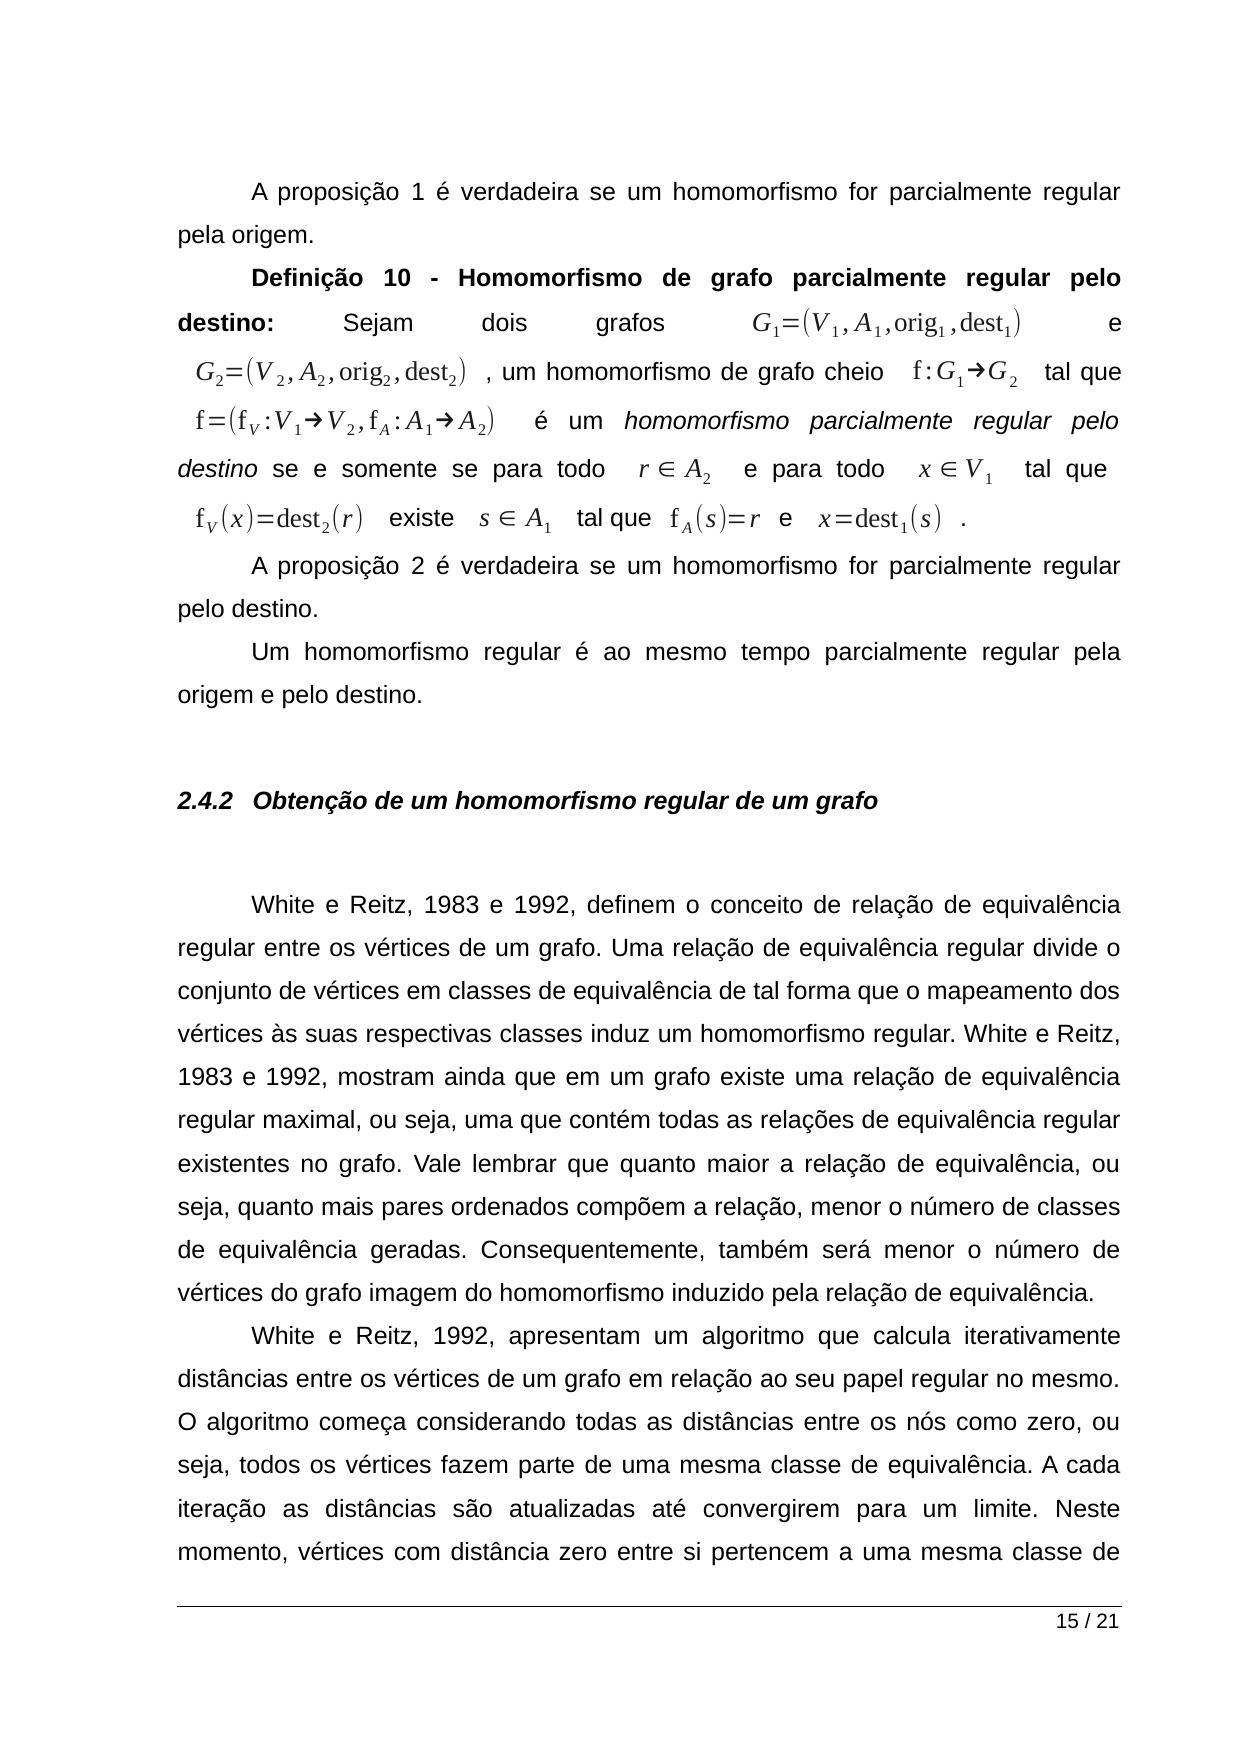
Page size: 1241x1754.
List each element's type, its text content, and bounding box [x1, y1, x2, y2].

subtitle Obtenção de um homomorfismo regular de um grafo [177, 786, 1122, 815]
text Um homomorfismo regular é ao mesmo tempo parcialmente regular pela origem e pelo destino. [177, 637, 1122, 709]
text A proposição 2 é verdadeira se um homomorfismo for parcialmente regular pelo destino. [177, 551, 1122, 623]
text White e Reitz, 1983 e 1992, definem o conceito de relação de equivalência regular entre os vértices de um grafo. Uma relação de equivalência regular divide o conjunto de vértices em classes de equivalência de tal forma que o mapeamento dos vértices às suas respectivas classes induz um homomorfismo regular. White e Reitz, 1983 e 1992, mostram ainda que em um grafo existe uma relação de equivalência regular maximal, ou seja, uma que contém todas as relações de equivalência regular existentes no grafo. Vale lembrar que quanto maior a relação de equivalência, ou seja, quanto mais pares ordenados compõem a relação, menor o número de classes de equivalência geradas. Consequentemente, também será menor o número de vértices do grafo imagem do homomorfismo induzido pela relação de equivalência. [177, 890, 1122, 1307]
text White e Reitz, 1992, apresentam um algoritmo que calcula iterativamente distâncias entre os vértices de um grafo em relação ao seu papel regular no mesmo. O algoritmo começa considerando todas as distâncias entre os nós como zero, ou seja, todos os vértices fazem parte de uma mesma classe de equivalência. A cada iteração as distâncias são atualizadas até convergirem para um limite. Neste momento, vértices com distância zero entre si pertencem a uma mesma classe de [177, 1321, 1122, 1566]
text Definição 10 - Homomorfismo de grafo parcialmente regular pelo destino: Sejam dois grafos e , um homomorfismo de grafo cheio tal que é um homomorfismo parcialmente regular pelo destino se e somente se para todo e para todo tal que existe tal quee . [177, 263, 1122, 537]
text A proposição 1 é verdadeira se um homomorfismo for parcialmente regular pela origem. [177, 177, 1122, 249]
